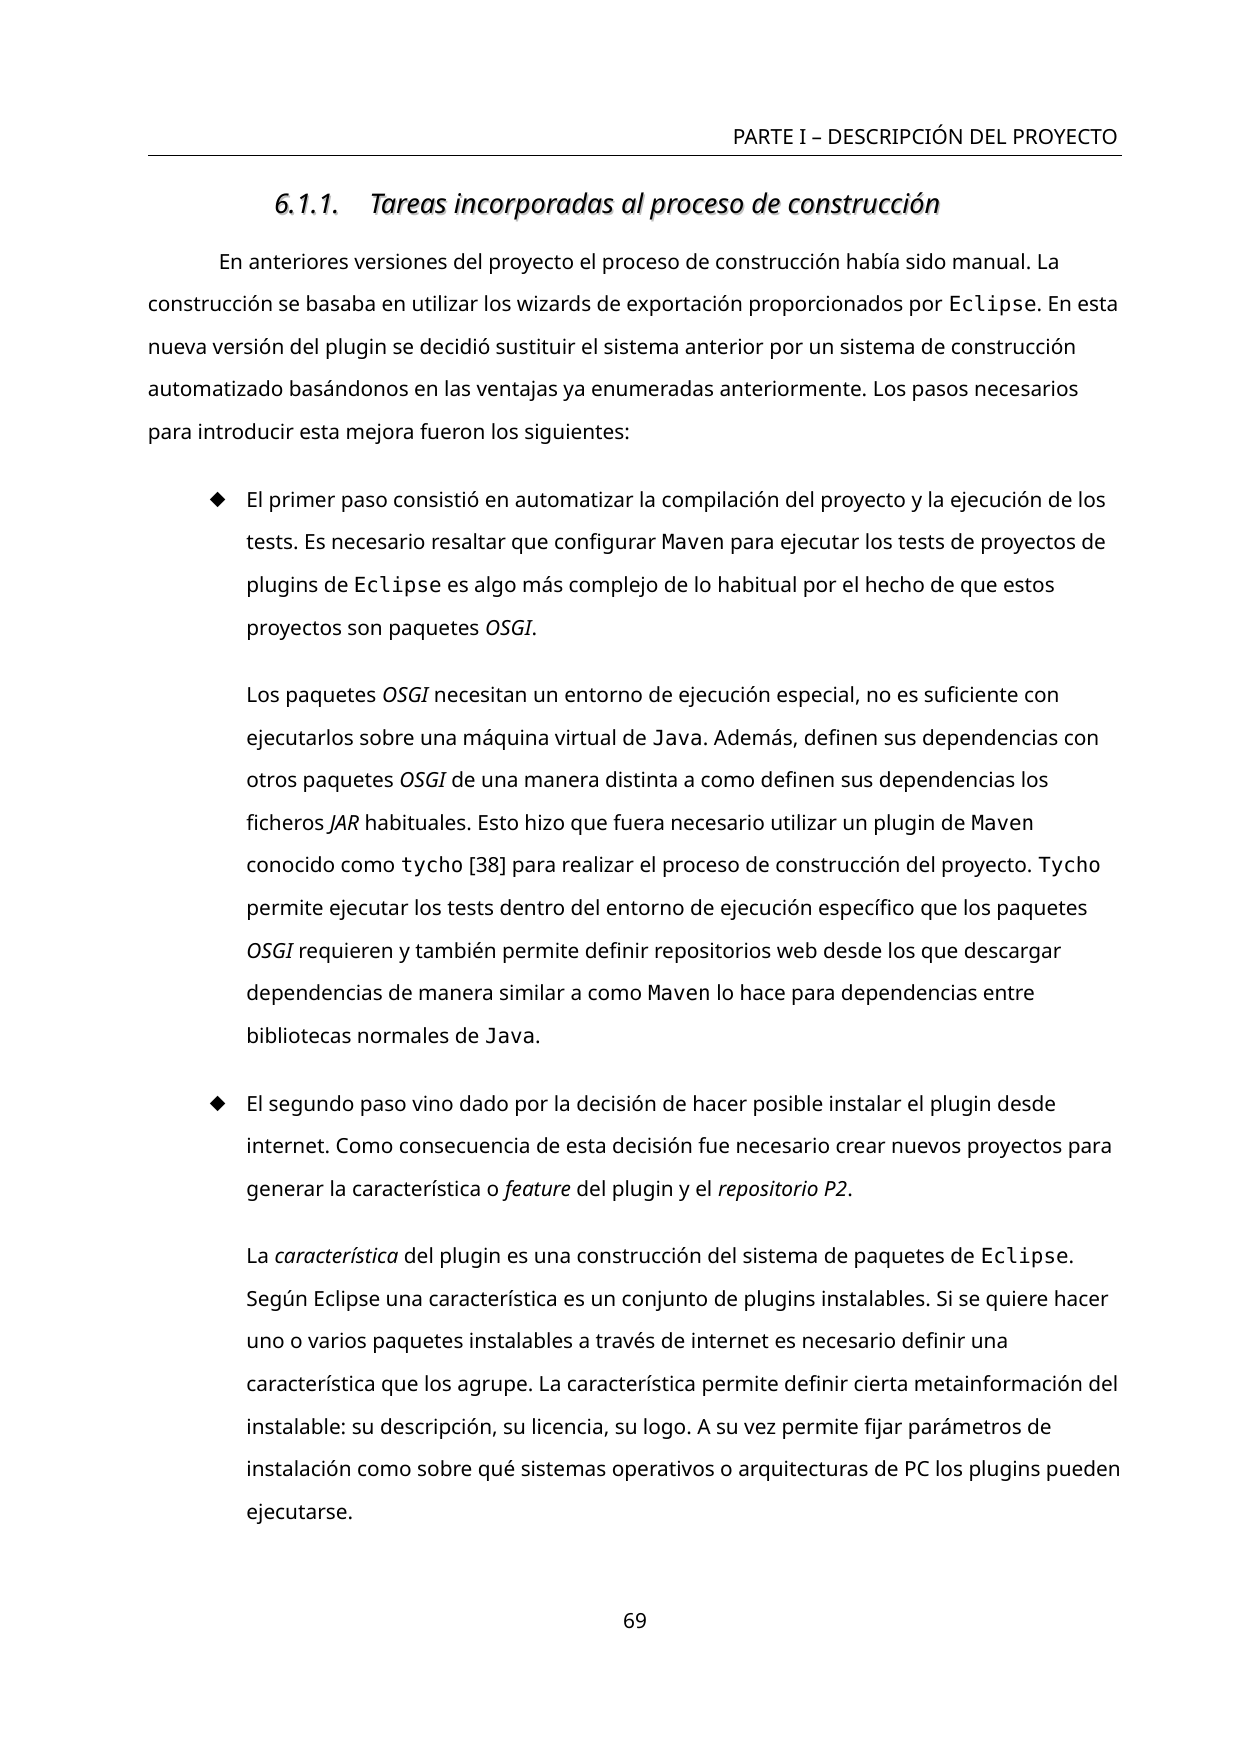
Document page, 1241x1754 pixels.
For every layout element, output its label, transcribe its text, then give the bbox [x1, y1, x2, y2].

subtitle Tareas incorporadas al proceso de construcción [339, 185, 1122, 222]
text En anteriores versiones del proyecto el proceso de construcción había sido manual. La construcción se basaba en utilizar los wizards de exportación proporcionados por Eclipse. En esta nueva versión del plugin se decidió sustituir el sistema anterior por un sistema de construcción automatizado basándonos en las ventajas ya enumeradas anteriormente. Los pasos necesarios para introducir esta mejora fueron los siguientes: [148, 247, 1122, 446]
list La característica del plugin es una construcción del sistema de paquetes de Eclipse. Según Eclipse una característica es un conjunto de plugins instalables. Si se quiere hacer uno o varios paquetes instalables a través de internet es necesario definir una característica que los agrupe. La característica permite definir cierta metainformación del instalable: su descripción, su licencia, su logo. A su vez permite fijar parámetros de instalación como sobre qué sistemas operativos o arquitecturas de PC los plugins pueden ejecutarse. [209, 1241, 1122, 1526]
list El primer paso consistió en automatizar la compilación del proyecto y la ejecución de los tests. Es necesario resaltar que configurar Maven para ejecutar los tests de proyectos de plugins de Eclipse es algo más complejo de lo habitual por el hecho de que estos proyectos son paquetes OSGI. [209, 485, 1122, 641]
list Los paquetes OSGI necesitan un entorno de ejecución especial, no es suficiente con ejecutarlos sobre una máquina virtual de Java. Además, definen sus dependencias con otros paquetes OSGI de una manera distinta a como definen sus dependencias los ficheros JAR habituales. Esto hizo que fuera necesario utilizar un plugin de Maven conocido como tycho [38] para realizar el proceso de construcción del proyecto. Tycho permite ejecutar los tests dentro del entorno de ejecución específico que los paquetes OSGI requieren y también permite definir repositorios web desde los que descargar dependencias de manera similar a como Maven lo hace para dependencias entre bibliotecas normales de Java. [209, 680, 1122, 1049]
list El segundo paso vino dado por la decisión de hacer posible instalar el plugin desde internet. Como consecuencia de esta decisión fue necesario crear nuevos proyectos para generar la característica o feature del plugin y el repositorio P2. [209, 1089, 1122, 1202]
